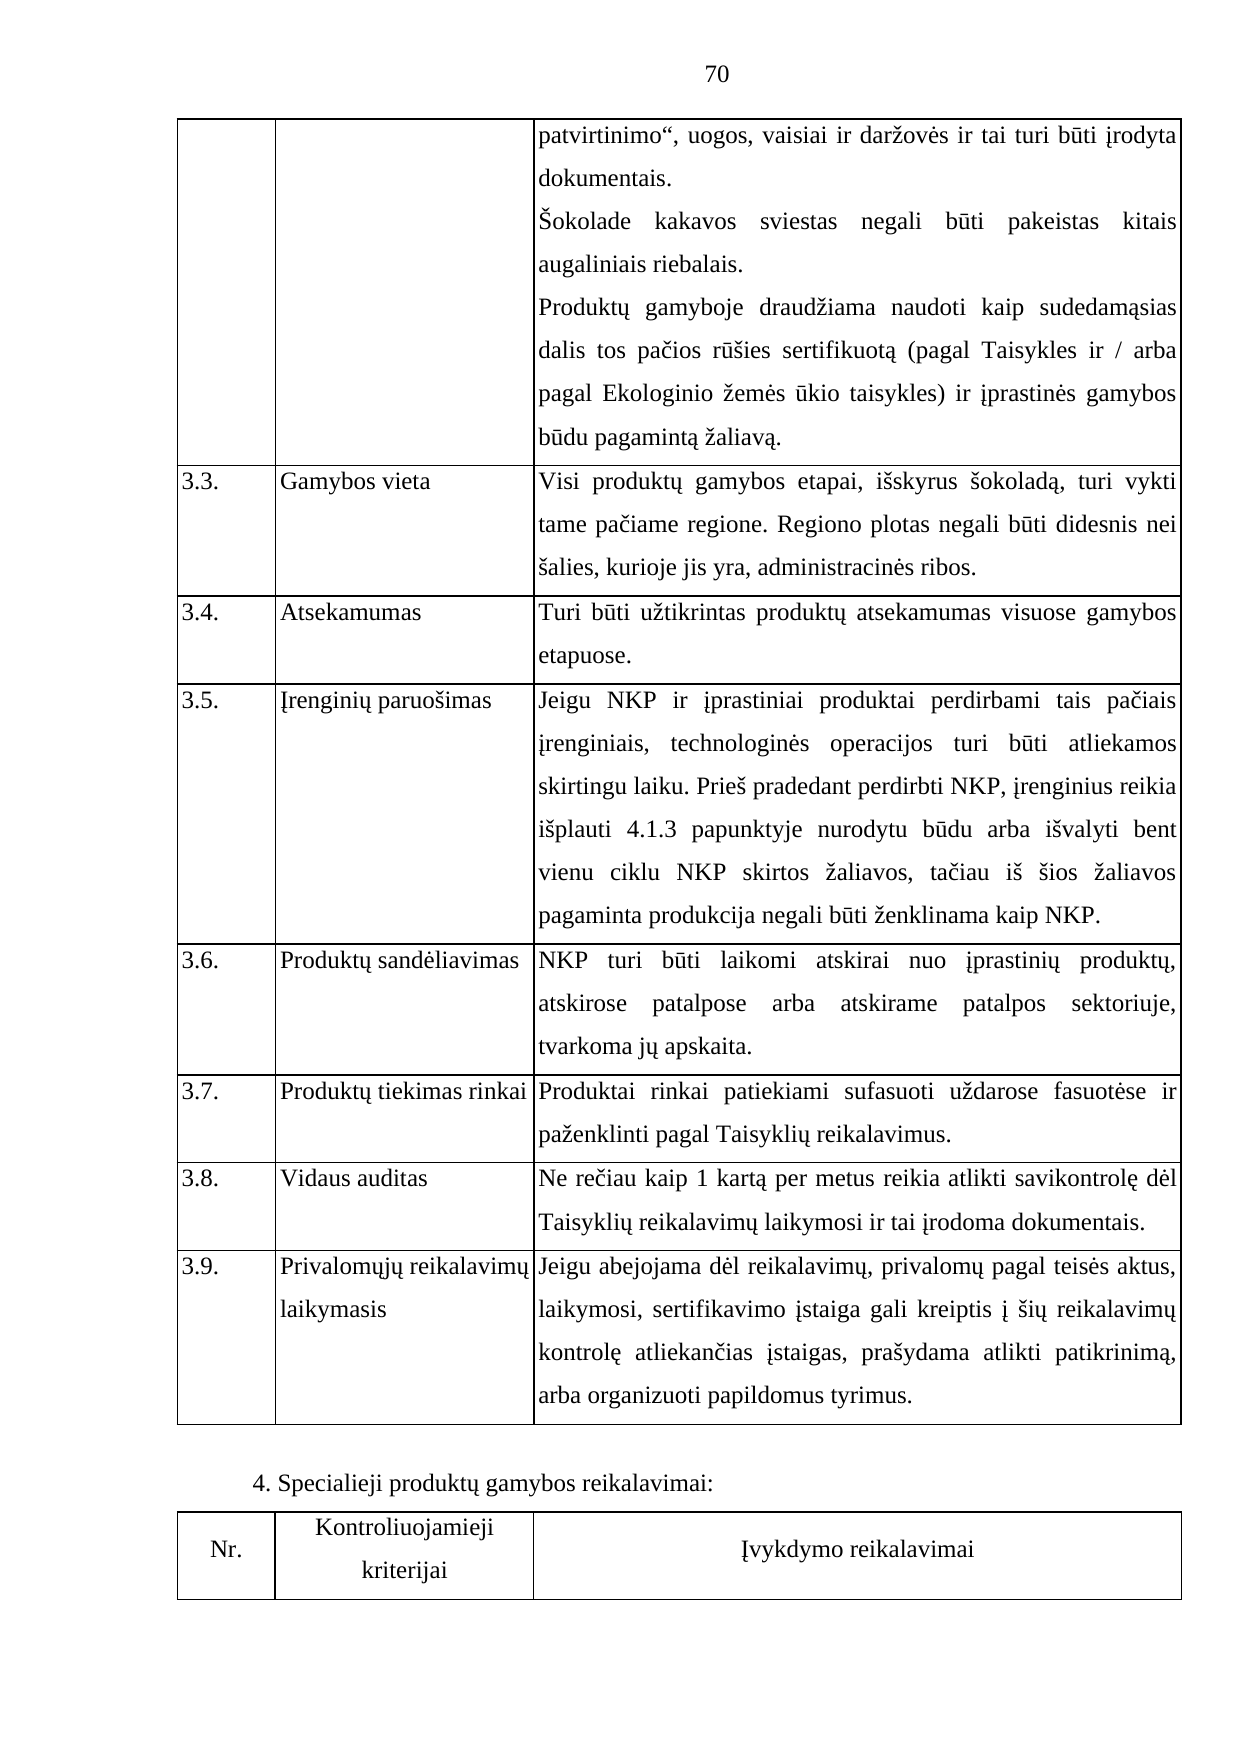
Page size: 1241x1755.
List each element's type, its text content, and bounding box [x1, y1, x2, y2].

table_header Kontroliuojamieji kriterijai [276, 1513, 533, 1598]
table_cell [276, 120, 533, 464]
table_cell Privalomųjų reikalavimų laikymasis [276, 1251, 533, 1423]
table_cell Turi būti užtikrintas produktų atsekamumas visuose gamybos etapuose. [535, 597, 1180, 683]
table_cell Gamybos vieta [276, 466, 533, 595]
table_cell patvirtinimo“, uogos, vaisiai ir daržovės ir tai turi būti įrodyta dokumentais. Šokolade kakavos sviestas negali būti pakeistas kitais augaliniais riebalais. Produktų gamyboje draudžiama naudoti kaip sudedamąsias dalis tos pačios rūšies sertifikuotą (pagal Taisykles ir / arba pagal Ekologinio žemės ūkio taisykles) ir įprastinės gamybos būdu pagamintą žaliavą. [535, 120, 1180, 464]
table_cell Jeigu NKP ir įprastiniai produktai perdirbami tais pačiais įrenginiais, technologinės operacijos turi būti atliekamos skirtingu laiku. Prieš pradedant perdirbti NKP, įrenginius reikia išplauti 4.1.3 papunktyje nurodytu būdu arba išvalyti bent vienu ciklu NKP skirtos žaliavos, tačiau iš šios žaliavos pagaminta produkcija negali būti ženklinama kaip NKP. [535, 685, 1180, 943]
text 4. Specialieji produktų gamybos reikalavimai: [177, 1468, 1181, 1497]
table_header Nr. [178, 1513, 274, 1598]
table_cell 3.4. [178, 597, 275, 683]
table_cell NKP turi būti laikomi atskirai nuo įprastinių produktų, atskirose patalpose arba atskirame patalpos sektoriuje, tvarkoma jų apskaita. [535, 945, 1180, 1074]
table_cell 3.6. [178, 945, 275, 1074]
table_cell Produktai rinkai patiekiami sufasuoti uždarose fasuotėse ir paženklinti pagal Taisyklių reikalavimus. [535, 1076, 1180, 1162]
table_header Įvykdymo reikalavimai [534, 1513, 1181, 1598]
table_cell Įrenginių paruošimas [276, 685, 533, 943]
table_cell Produktų tiekimas rinkai [276, 1076, 533, 1162]
table_cell Vidaus auditas [276, 1163, 533, 1249]
table_cell 3.7. [178, 1076, 275, 1162]
table_cell Atsekamumas [276, 597, 533, 683]
table_cell 3.9. [178, 1251, 275, 1423]
table_cell Jeigu abejojama dėl reikalavimų, privalomų pagal teisės aktus, laikymosi, sertifikavimo įstaiga gali kreiptis į šių reikalavimų kontrolę atliekančias įstaigas, prašydama atlikti patikrinimą, arba organizuoti papildomus tyrimus. [535, 1251, 1180, 1423]
table_cell 3.8. [178, 1163, 275, 1249]
table_cell Produktų sandėliavimas [276, 945, 533, 1074]
table_cell Ne rečiau kaip 1 kartą per metus reikia atlikti savikontrolę dėl Taisyklių reikalavimų laikymosi ir tai įrodoma dokumentais. [535, 1163, 1180, 1249]
table_cell Visi produktų gamybos etapai, išskyrus šokoladą, turi vykti tame pačiame regione. Regiono plotas negali būti didesnis nei šalies, kurioje jis yra, administracinės ribos. [535, 466, 1180, 595]
table_cell 3.5. [178, 685, 275, 943]
table_cell [178, 120, 275, 464]
table_cell 3.3. [178, 466, 275, 595]
